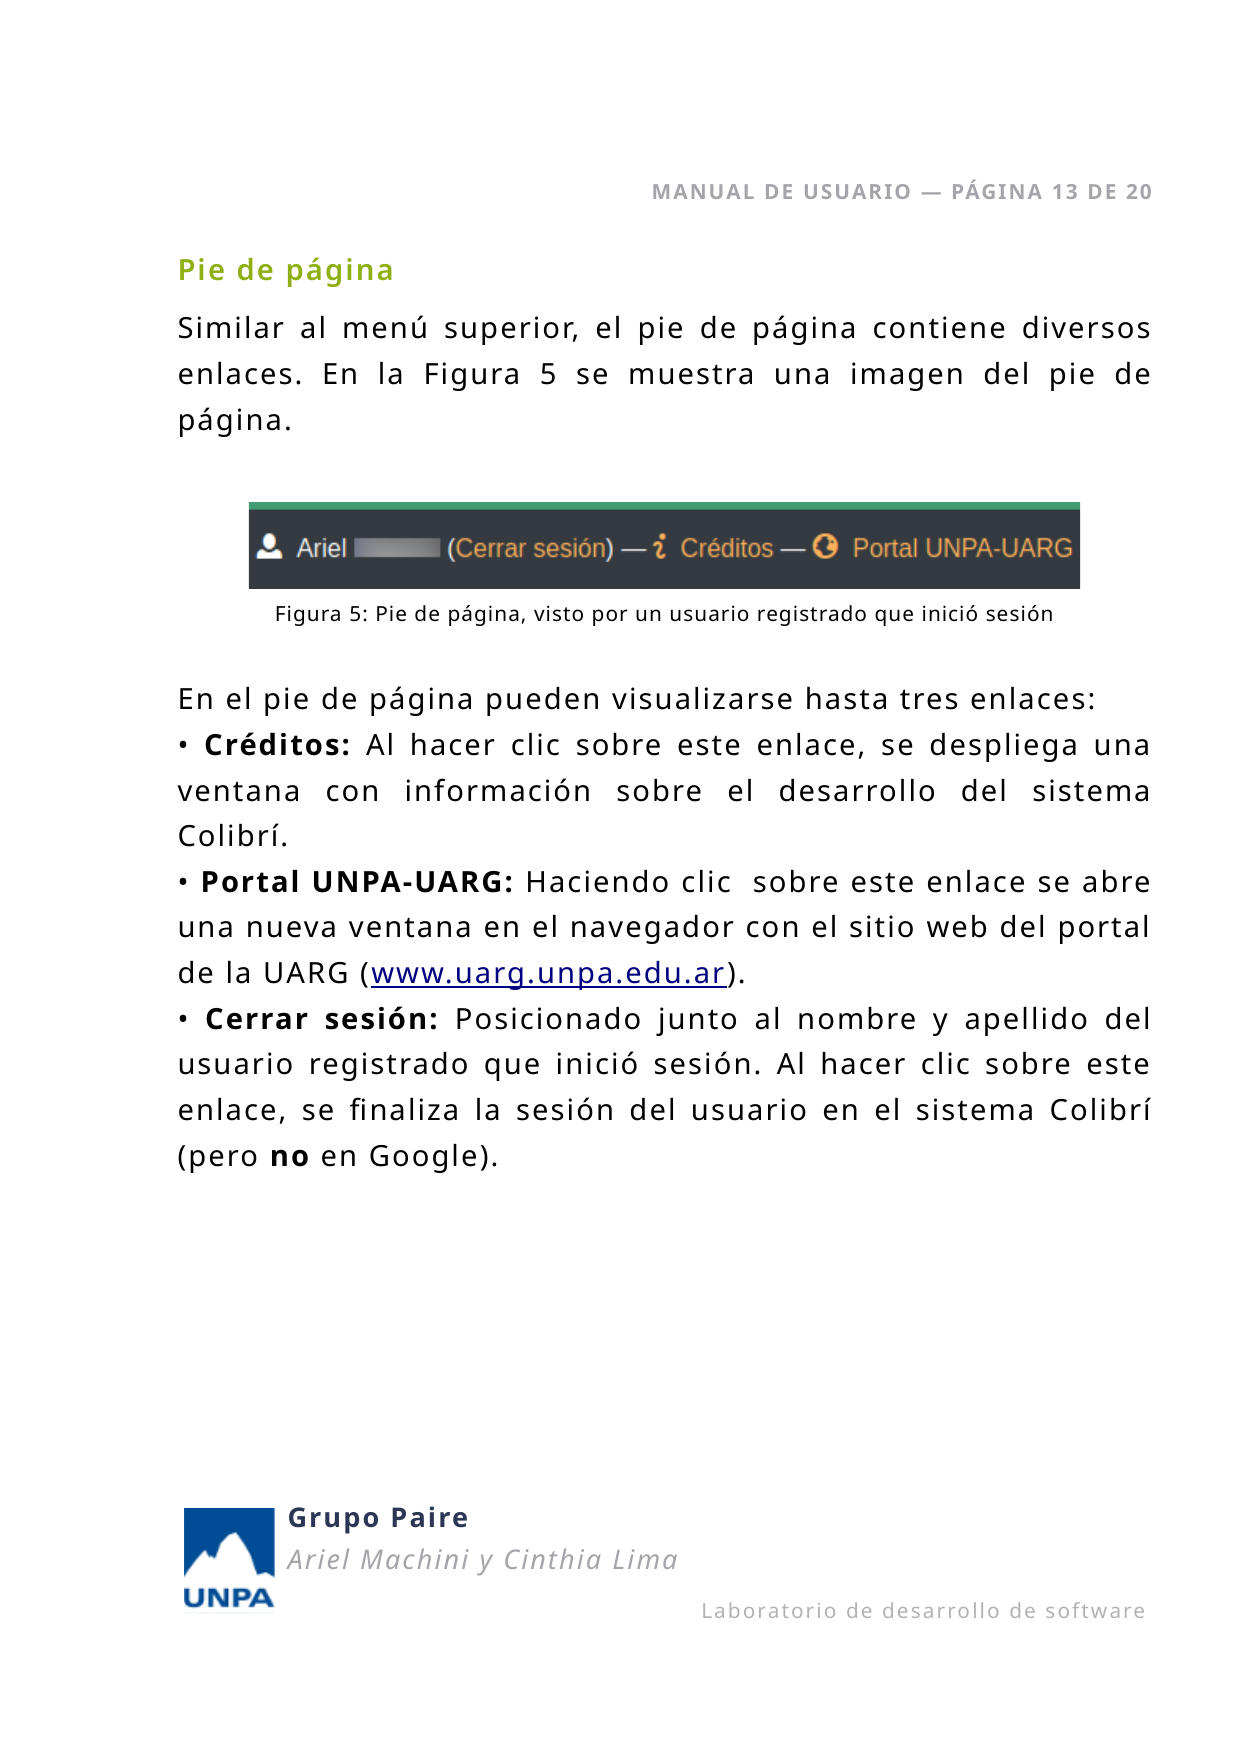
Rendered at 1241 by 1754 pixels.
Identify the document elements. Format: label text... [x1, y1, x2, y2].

picture [248, 502, 1080, 589]
text • Portal UNPA-UARG: Haciendo clic sobre este enlace se abre una nueva ventana en el navegador con el sitio web del portal de la UARG (www.uarg.unpa.edu.ar). [177, 861, 1152, 992]
text Similar al menú superior, el pie de página contiene diversos enlaces. En la Figura 5 se muestra una imagen del pie de página. [177, 308, 1152, 439]
text Figura 5: Pie de página, visto por un usuario registrado que inició sesión [249, 589, 1080, 627]
text • Cerrar sesión: Posicionado junto al nombre y apellido del usuario registrado que inició sesión. Al hacer clic sobre este enlace, se finaliza la sesión del usuario en el sistema Colibrí (pero no en Google). [177, 998, 1152, 1174]
picture [184, 1508, 275, 1614]
text • Créditos: Al hacer clic sobre este enlace, se despliega una ventana con información sobre el desarrollo del sistema Colibrí. [177, 724, 1152, 855]
subtitle Pie de página [177, 250, 1152, 289]
text En el pie de página pueden visualizarse hasta tres enlaces: [177, 679, 1152, 718]
